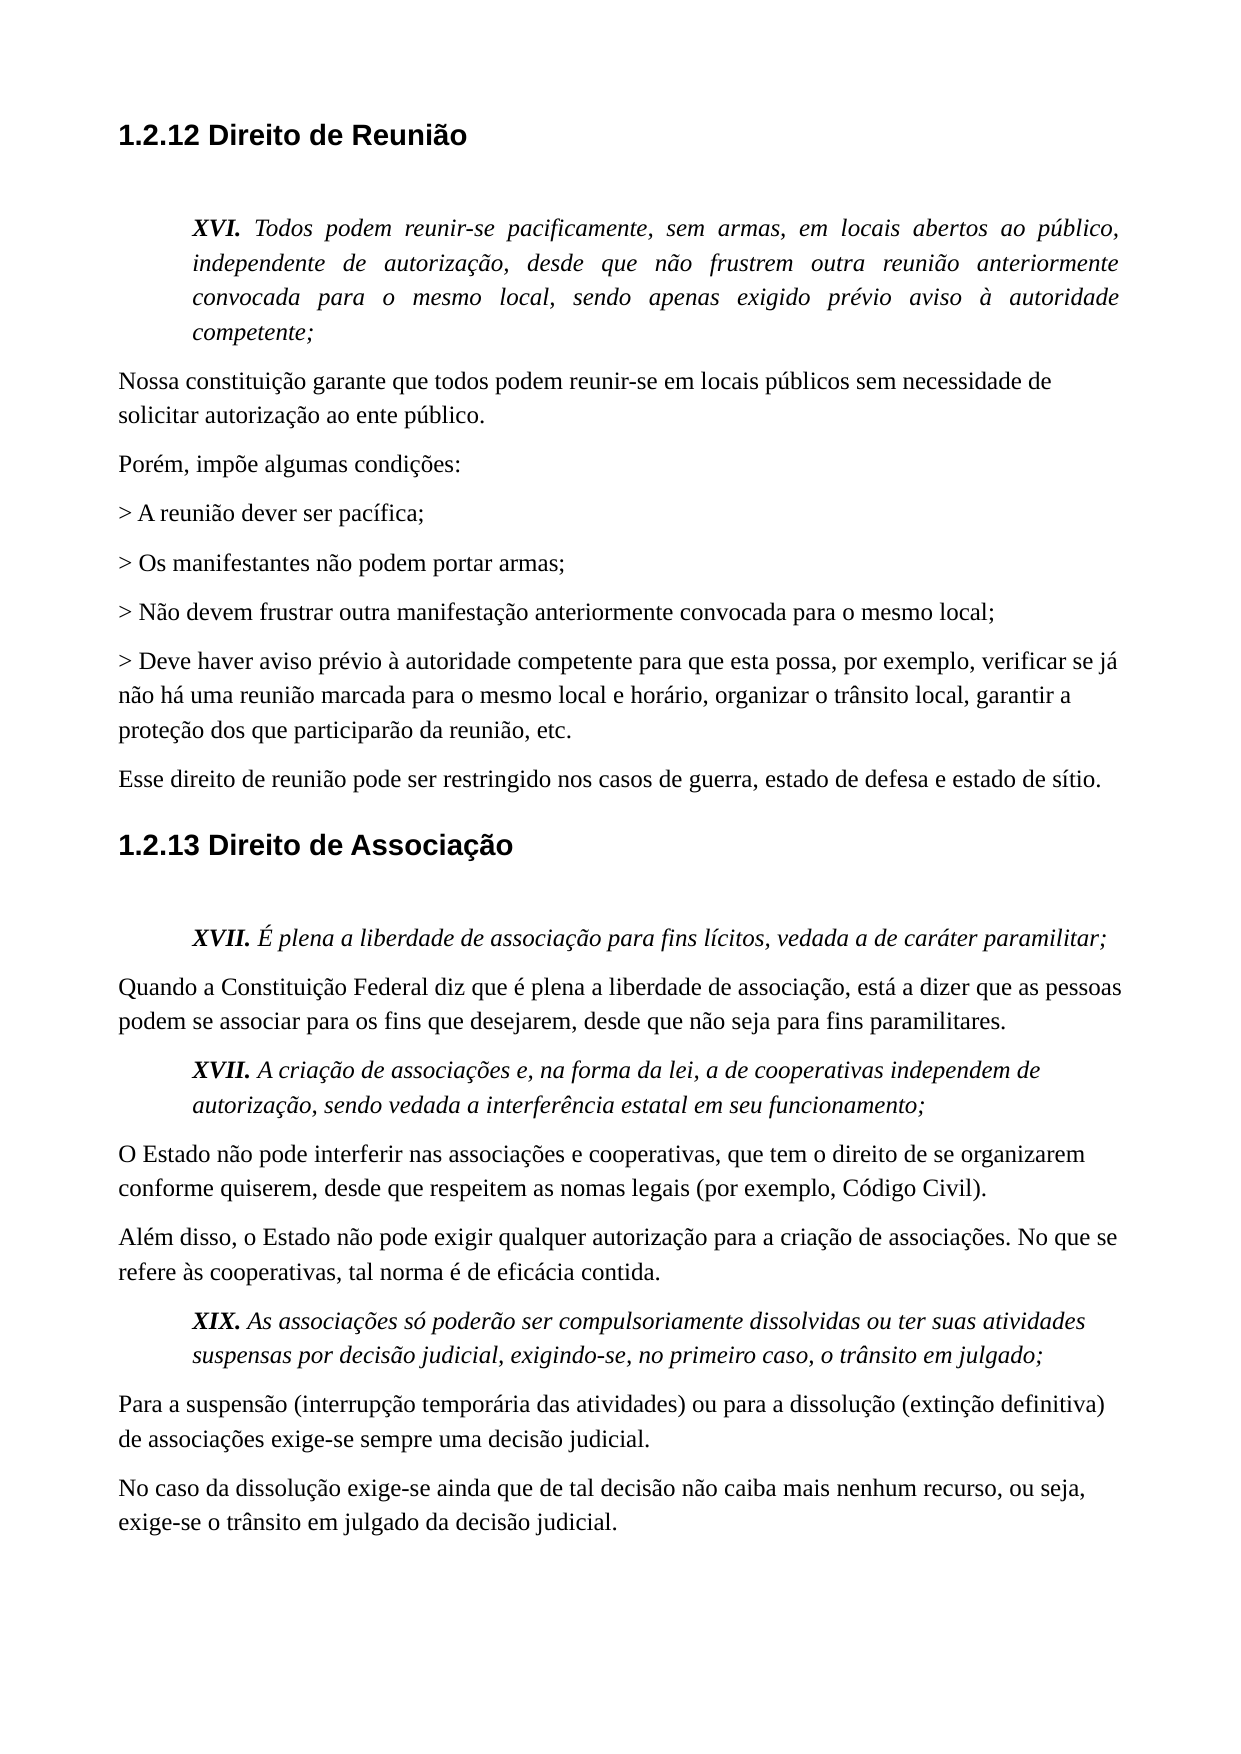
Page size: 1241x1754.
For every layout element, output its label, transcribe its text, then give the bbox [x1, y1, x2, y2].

text O Estado não pode interferir nas associações e cooperativas, que tem o direito de se organizarem conforme quiserem, desde que respeitem as nomas legais (por exemplo, Código Civil). [118, 1139, 1122, 1202]
text Para a suspensão (interrupção temporária das atividades) ou para a dissolução (extinção definitiva) de associações exige-se sempre uma decisão judicial. [118, 1389, 1122, 1453]
subtitle 1.2.13 Direito de Associação [118, 827, 1122, 861]
text No caso da dissolução exige-se ainda que de tal decisão não caiba mais nenhum recurso, ou seja, exige-se o trânsito em julgado da decisão judicial. [118, 1473, 1122, 1536]
text Além disso, o Estado não pode exigir qualquer autorização para a criação de associações. No que se refere às cooperativas, tal norma é de eficácia contida. [118, 1222, 1122, 1286]
text Nossa constituição garante que todos podem reunir-se em locais públicos sem necessidade de solicitar autorização ao ente público. [118, 366, 1122, 429]
text XVII. A criação de associações e, na forma da lei, a de cooperativas independem de autorização, sendo vedada a interferência estatal em seu funcionamento; [192, 1055, 1122, 1118]
text > Os manifestantes não podem portar armas; [118, 548, 1122, 576]
text Quando a Constituição Federal diz que é plena a liberdade de associação, está a dizer que as pessoas podem se associar para os fins que desejarem, desde que não seja para fins paramilitares. [118, 972, 1122, 1035]
text > Não devem frustrar outra manifestação anteriormente convocada para o mesmo local; [118, 597, 1122, 625]
text XIX. As associações só poderão ser compulsoriamente dissolvidas ou ter suas atividades suspensas por decisão judicial, exigindo-se, no primeiro caso, o trânsito em julgado; [192, 1306, 1122, 1369]
subtitle 1.2.12 Direito de Reunião [118, 118, 1122, 152]
text > Deve haver aviso prévio à autoridade competente para que esta possa, por exemplo, verificar se já não há uma reunião marcada para o mesmo local e horário, organizar o trânsito local, garantir a proteção dos que participarão da reunião, etc. [118, 646, 1122, 743]
text Esse direito de reunião pode ser restringido nos casos de guerra, estado de defesa e estado de sítio. [118, 764, 1122, 792]
text XVII. É plena a liberdade de associação para fins lícitos, vedada a de caráter paramilitar; [192, 923, 1122, 951]
text XVI. Todos podem reunir-se pacificamente, sem armas, em locais abertos ao público, independente de autorização, desde que não frustrem outra reunião anteriormente convocada para o mesmo local, sendo apenas exigido prévio aviso à autoridade competente; [192, 213, 1122, 346]
text > A reunião dever ser pacífica; [118, 498, 1122, 527]
text Porém, impõe algumas condições: [118, 449, 1122, 478]
